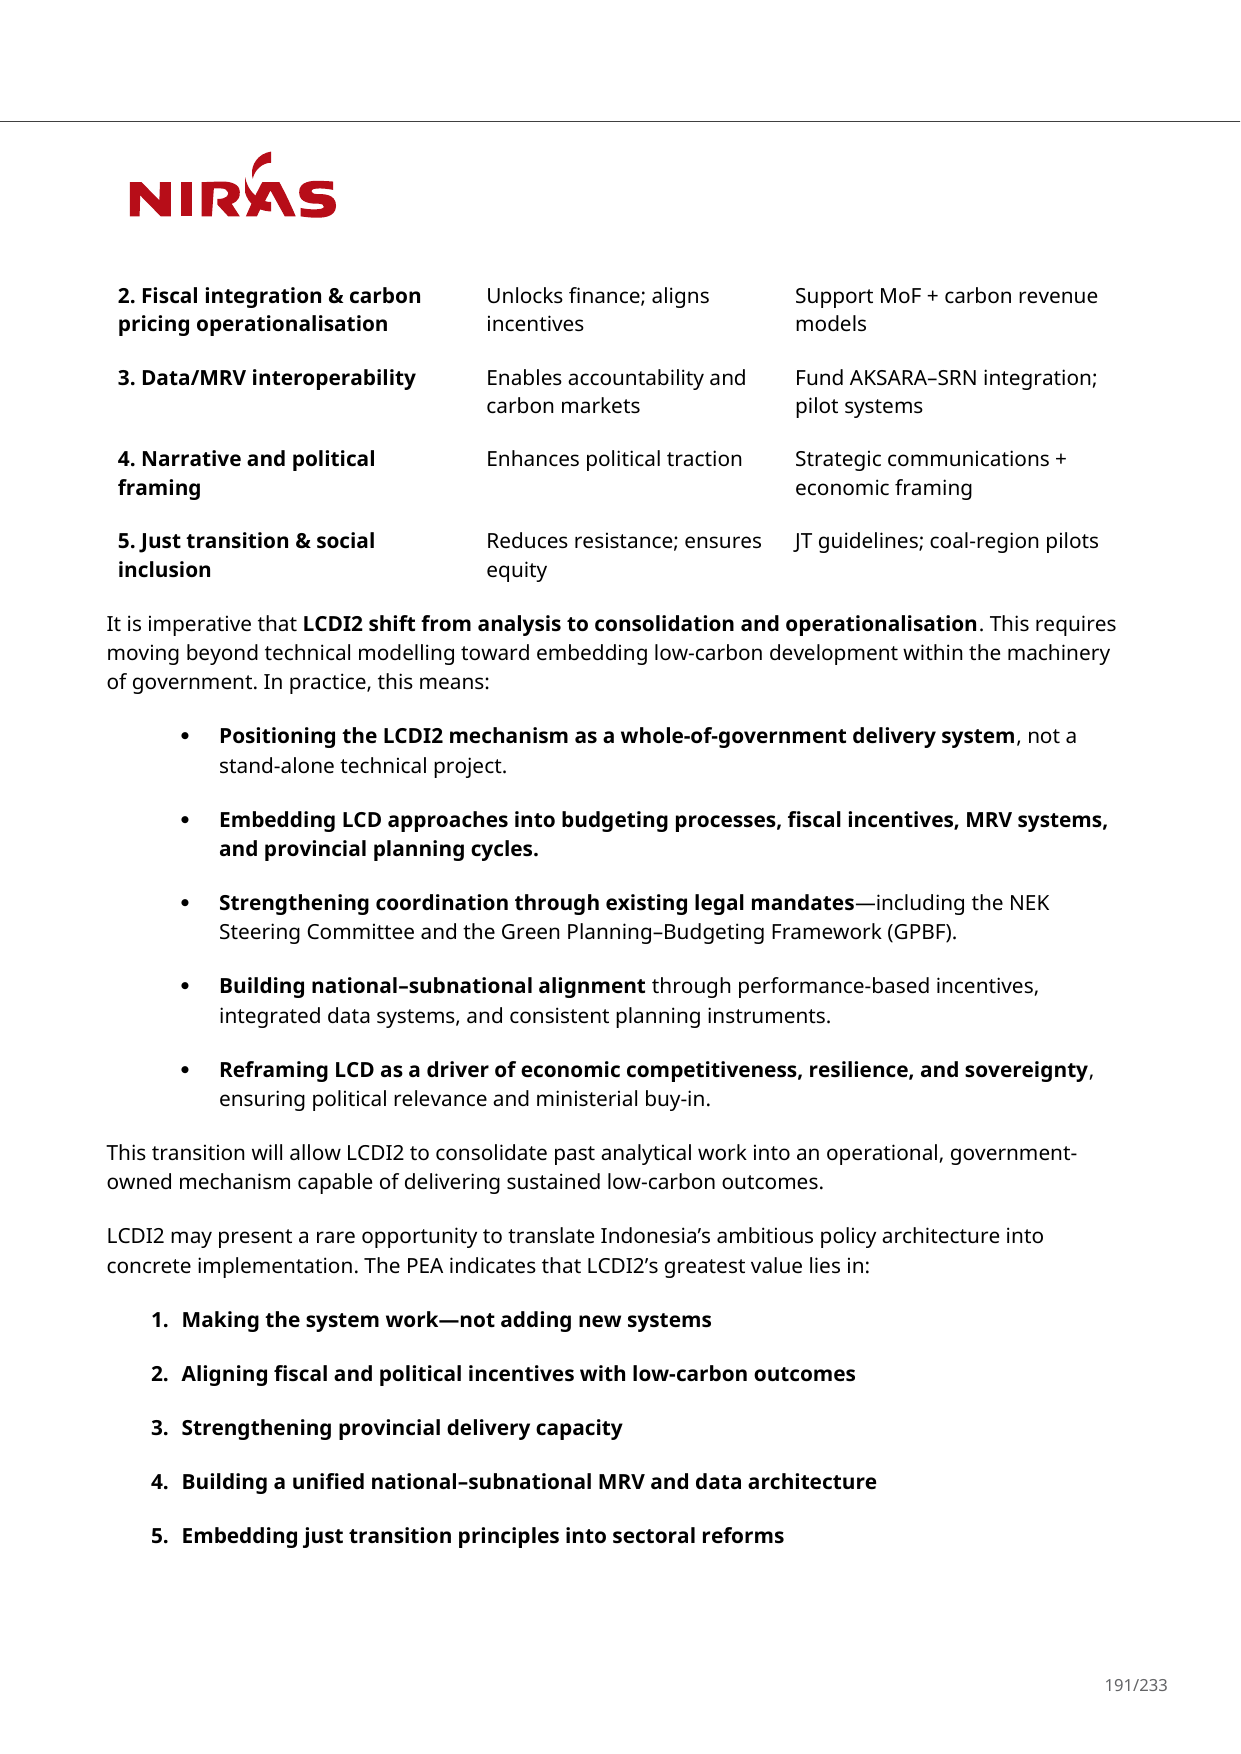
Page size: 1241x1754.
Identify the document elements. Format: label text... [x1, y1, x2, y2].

table_cell Strategic communications + economic framing [784, 445, 1134, 526]
list Positioning the LCDI2 mechanism as a whole-of-government delivery system, not a stand-alone technical project. [181, 721, 1134, 779]
text LCDI2 may present a rare opportunity to translate Indonesia’s ambitious policy architecture into concrete implementation. The PEA indicates that LCDI2’s greatest value lies in: [106, 1221, 1134, 1279]
table_cell 3. Data/MRV interoperability [106, 363, 475, 444]
list Strengthening coordination through existing legal mandates—including the NEK Steering Committee and the Green Planning–Budgeting Framework (GPBF). [181, 887, 1134, 946]
table_cell Support MoF + carbon revenue models [784, 281, 1134, 363]
table_cell 2. Fiscal integration & carbon pricing operationalisation [106, 281, 475, 363]
list Reframing LCD as a driver of economic competitiveness, resilience, and sovereignty, ensuring political relevance and ministerial buy-in. [181, 1054, 1134, 1112]
list Strengthening provincial delivery capacity [151, 1412, 1134, 1442]
list Building a unified national–subnational MRV and data architecture [151, 1467, 1134, 1496]
table_cell Unlocks finance; aligns incentives [475, 281, 784, 363]
list Aligning fiscal and political incentives with low-carbon outcomes [151, 1358, 1134, 1387]
table_cell Fund AKSARA–SRN integration; pilot systems [784, 363, 1134, 444]
table_cell JT guidelines; coal-region pilots [784, 526, 1134, 608]
table_cell Enhances political traction [475, 445, 784, 526]
list Embedding LCD approaches into budgeting processes, fiscal incentives, MRV systems, and provincial planning cycles. [181, 804, 1134, 862]
list Making the system work—not adding new systems [151, 1304, 1134, 1333]
text This transition will allow LCDI2 to consolidate past analytical work into an operational, government-owned mechanism capable of delivering sustained low-carbon outcomes. [106, 1137, 1134, 1196]
list Embedding just transition principles into sectoral reforms [151, 1521, 1134, 1550]
table_cell 4. Narrative and political framing [106, 445, 475, 526]
text It is imperative that LCDI2 shift from analysis to consolidation and operationalisation. This requires moving beyond technical modelling toward embedding low-carbon development within the machinery of government. In practice, this means: [106, 608, 1134, 696]
table_cell Enables accountability and carbon markets [475, 363, 784, 444]
table_cell Reduces resistance; ensures equity [475, 526, 784, 608]
list Building national–subnational alignment through performance-based incentives, integrated data systems, and consistent planning instruments. [181, 971, 1134, 1029]
table_cell 5. Just transition & social inclusion [106, 526, 475, 608]
